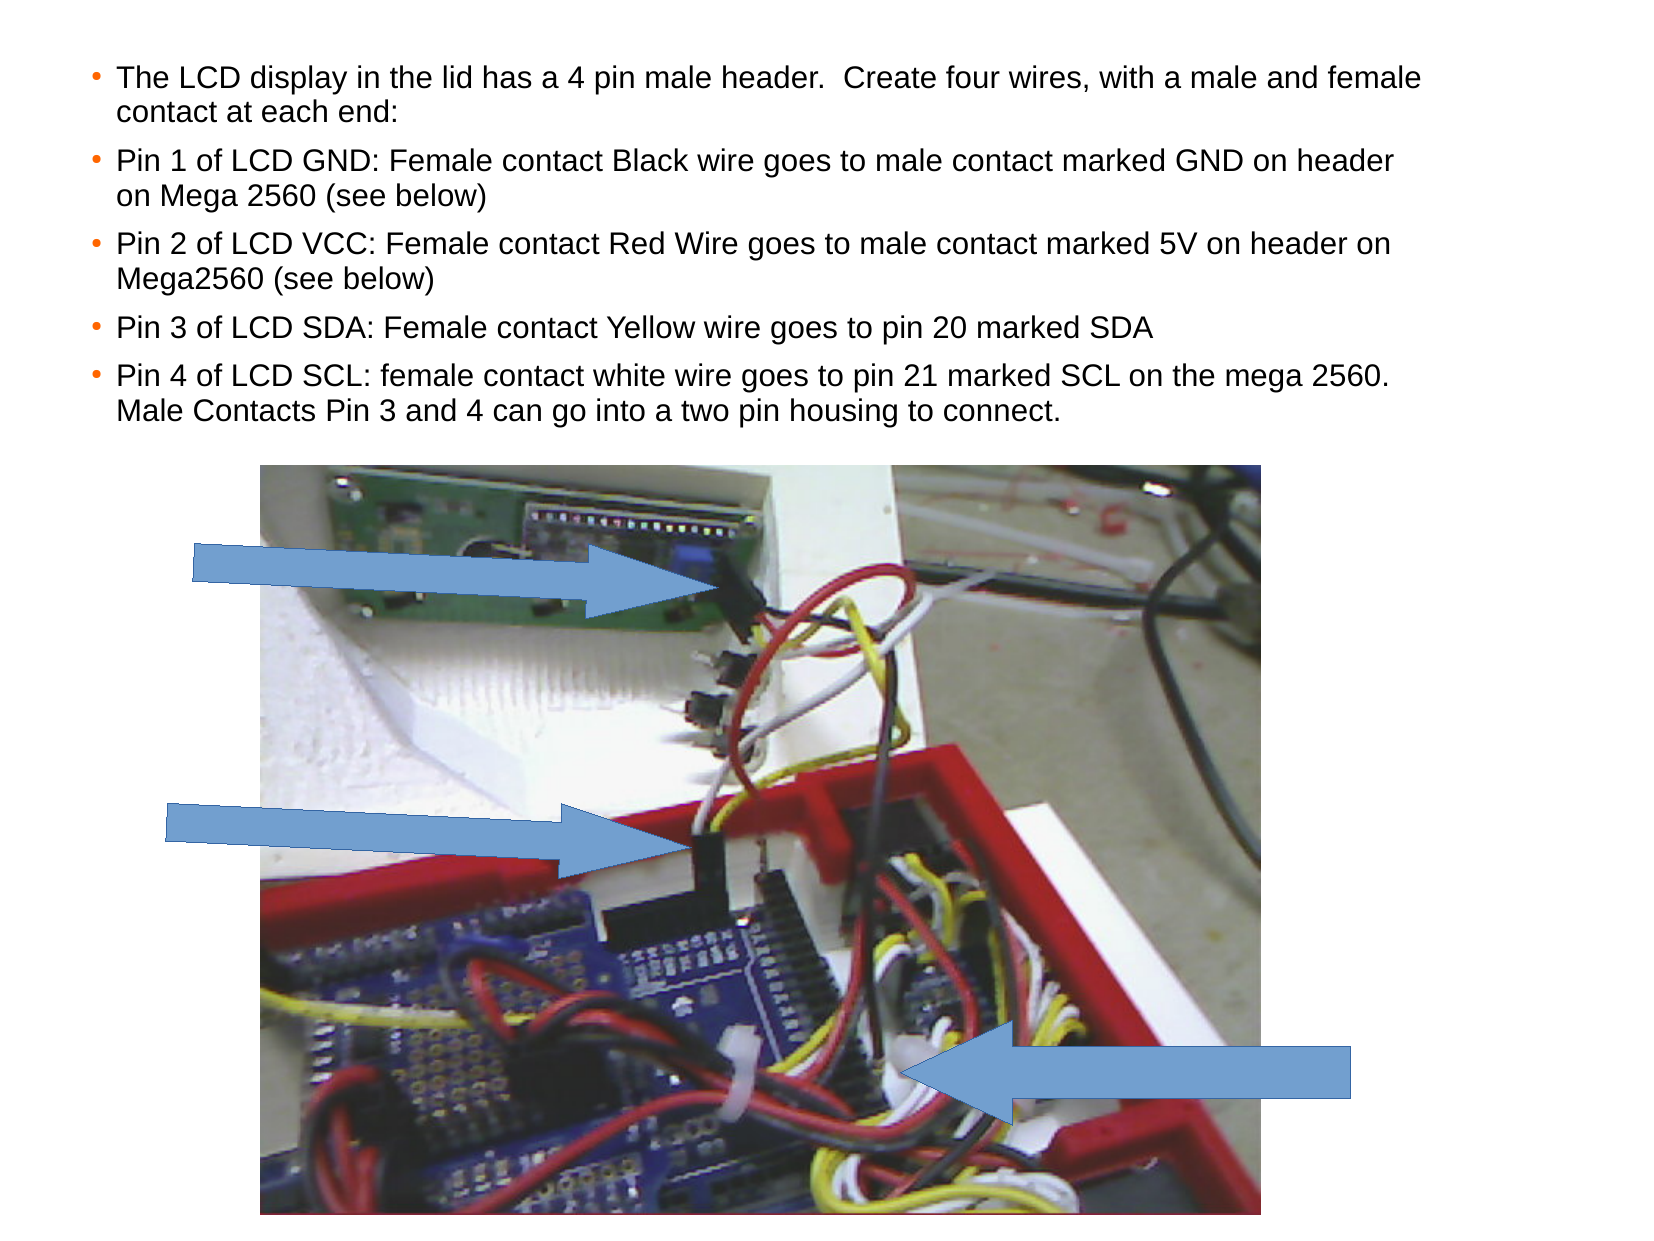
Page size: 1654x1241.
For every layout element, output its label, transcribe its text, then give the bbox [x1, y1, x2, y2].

text_box [165, 803, 692, 879]
text_box [192, 543, 719, 619]
text_box [900, 1020, 1351, 1126]
picture [260, 465, 1261, 1216]
list The LCD display in the lid has a 4 pin male header. Create four wires, with a male and female contact at each end: Pin 1 of LCD GND: Female contact Black wire goes to male contact marked GND on header on Mega 2560 (see below) Pin 2 of LCD VCC: Female contact Red Wire goes to male contact marked 5V on header on Mega2560 (see below) Pin 3 of LCD SDA: Female contact Yellow wire goes to pin 20 marked SDA Pin 4 of LCD SCL: female contact white wire goes to pin 21 marked SCL on the mega 2560. Male Contacts Pin 3 and 4 can go into a two pin housing to connect. [82, 60, 1441, 436]
